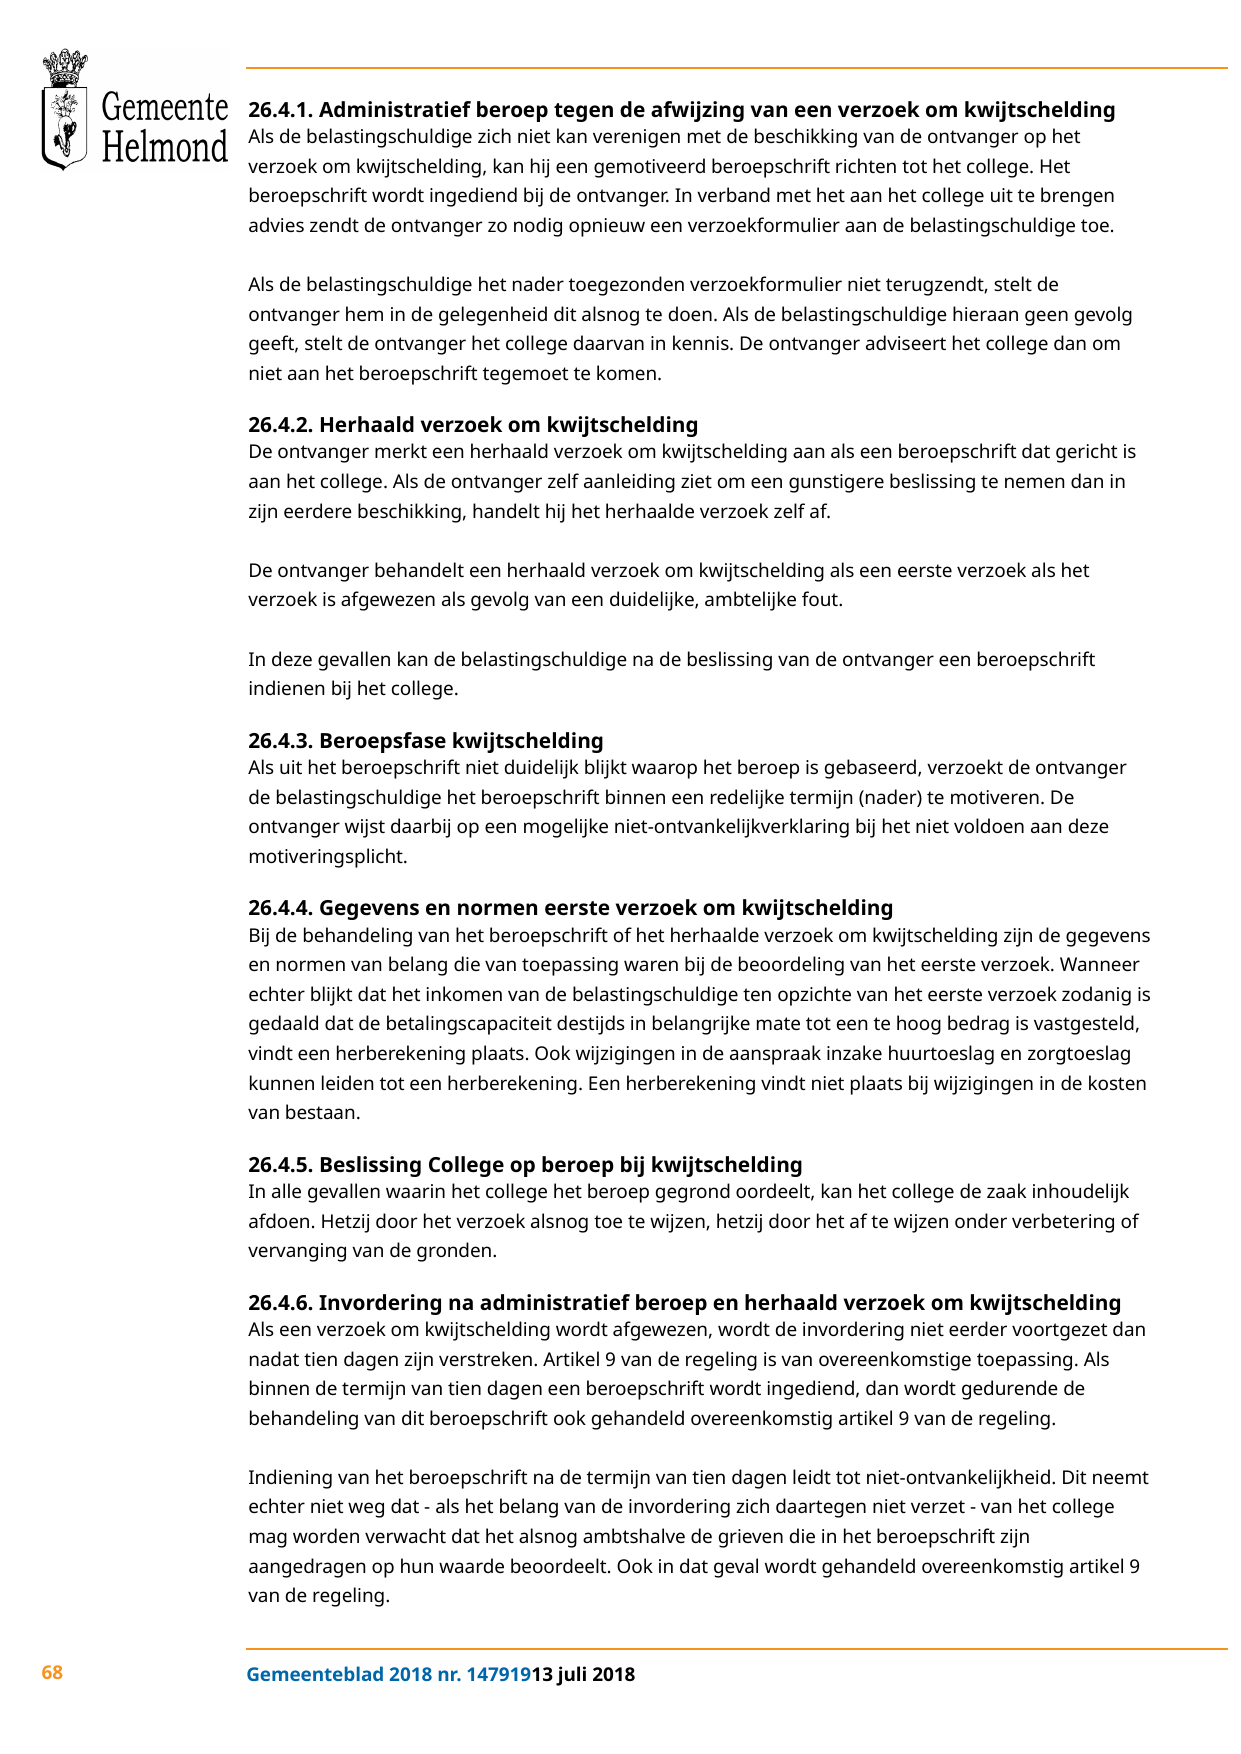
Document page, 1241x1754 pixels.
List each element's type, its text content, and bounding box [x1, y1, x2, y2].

text Als de belastingschuldige zich niet kan verenigen met de beschikking van de ontvanger op het verzoek om kwijtschelding, kan hij een gemotiveerd beroepschrift richten tot het college. Het beroepschrift wordt ingediend bij de ontvanger. In verband met het aan het college uit te brengen advies zendt de ontvanger zo nodig opnieuw een verzoekformulier aan de belastingschuldige toe. [248, 123, 1152, 238]
text In alle gevallen waarin het college het beroep gegrond oordeelt, kan het college de zaak inhoudelijk afdoen. Hetzij door het verzoek alsnog toe te wijzen, hetzij door het af te wijzen onder verbetering of vervanging van de gronden. [248, 1178, 1152, 1263]
text 26.4.2. Herhaald verzoek om kwijtschelding [248, 410, 1152, 439]
text 26.4.1. Administratief beroep tegen de afwijzing van een verzoek om kwijtschelding [248, 95, 1152, 123]
text Indiening van het beroepschrift na de termijn van tien dagen leidt tot niet-ontvankelijkheid. Dit neemt echter niet weg dat - als het belang van de invordering zich daartegen niet verzet - van het college mag worden verwacht dat het alsnog ambtshalve de grieven die in het beroepschrift zijn aangedragen op hun waarde beoordeelt. Ook in dat geval wordt gehandeld overeenkomstig artikel 9 van de regeling. [248, 1464, 1152, 1608]
text De ontvanger behandelt een herhaald verzoek om kwijtschelding als een eerste verzoek als het verzoek is afgewezen als gevolg van een duidelijke, ambtelijke fout. [248, 557, 1152, 612]
text Als uit het beroepschrift niet duidelijk blijkt waarop het beroep is gebaseerd, verzoekt de ontvanger de belastingschuldige het beroepschrift binnen een redelijke termijn (nader) te motiveren. De ontvanger wijst daarbij op een mogelijke niet-ontvankelijkverklaring bij het niet voldoen aan deze motiveringsplicht. [248, 754, 1152, 869]
text 26.4.3. Beroepsfase kwijtschelding [248, 726, 1152, 754]
text Bij de behandeling van het beroepschrift of het herhaalde verzoek om kwijtschelding zijn de gegevens en normen van belang die van toepassing waren bij de beoordeling van het eerste verzoek. Wanneer echter blijkt dat het inkomen van de belastingschuldige ten opzichte van het eerste verzoek zodanig is gedaald dat de betalingscapaciteit destijds in belangrijke mate tot een te hoog bedrag is vastgesteld, vindt een herberekening plaats. Ook wijzigingen in de aanspraak inzake huurtoeslag en zorgtoeslag kunnen leiden tot een herberekening. Een herberekening vindt niet plaats bij wijzigingen in de kosten van bestaan. [248, 922, 1152, 1125]
text 26.4.4. Gegevens en normen eerste verzoek om kwijtschelding [248, 893, 1152, 922]
picture [41, 47, 231, 172]
text 26.4.5. Beslissing College op beroep bij kwijtschelding [248, 1150, 1152, 1178]
text Als de belastingschuldige het nader toegezonden verzoekformulier niet terugzendt, stelt de ontvanger hem in de gelegenheid dit alsnog te doen. Als de belastingschuldige hieraan geen gevolg geeft, stelt de ontvanger het college daarvan in kennis. De ontvanger adviseert het college dan om niet aan het beroepschrift tegemoet te komen. [248, 271, 1152, 386]
text De ontvanger merkt een herhaald verzoek om kwijtschelding aan als een beroepschrift dat gericht is aan het college. Als de ontvanger zelf aanleiding ziet om een gunstigere beslissing te nemen dan in zijn eerdere beschikking, handelt hij het herhaalde verzoek zelf af. [248, 439, 1152, 524]
text Als een verzoek om kwijtschelding wordt afgewezen, wordt de invordering niet eerder voortgezet dan nadat tien dagen zijn verstreken. Artikel 9 van de regeling is van overeenkomstige toepassing. Als binnen de termijn van tien dagen een beroepschrift wordt ingediend, dan wordt gedurende de behandeling van dit beroepschrift ook gehandeld overeenkomstig artikel 9 van de regeling. [248, 1316, 1152, 1431]
text In deze gevallen kan de belastingschuldige na de beslissing van de ontvanger een beroepschrift indienen bij het college. [248, 646, 1152, 701]
text 26.4.6. Invordering na administratief beroep en herhaald verzoek om kwijtschelding [248, 1288, 1152, 1316]
